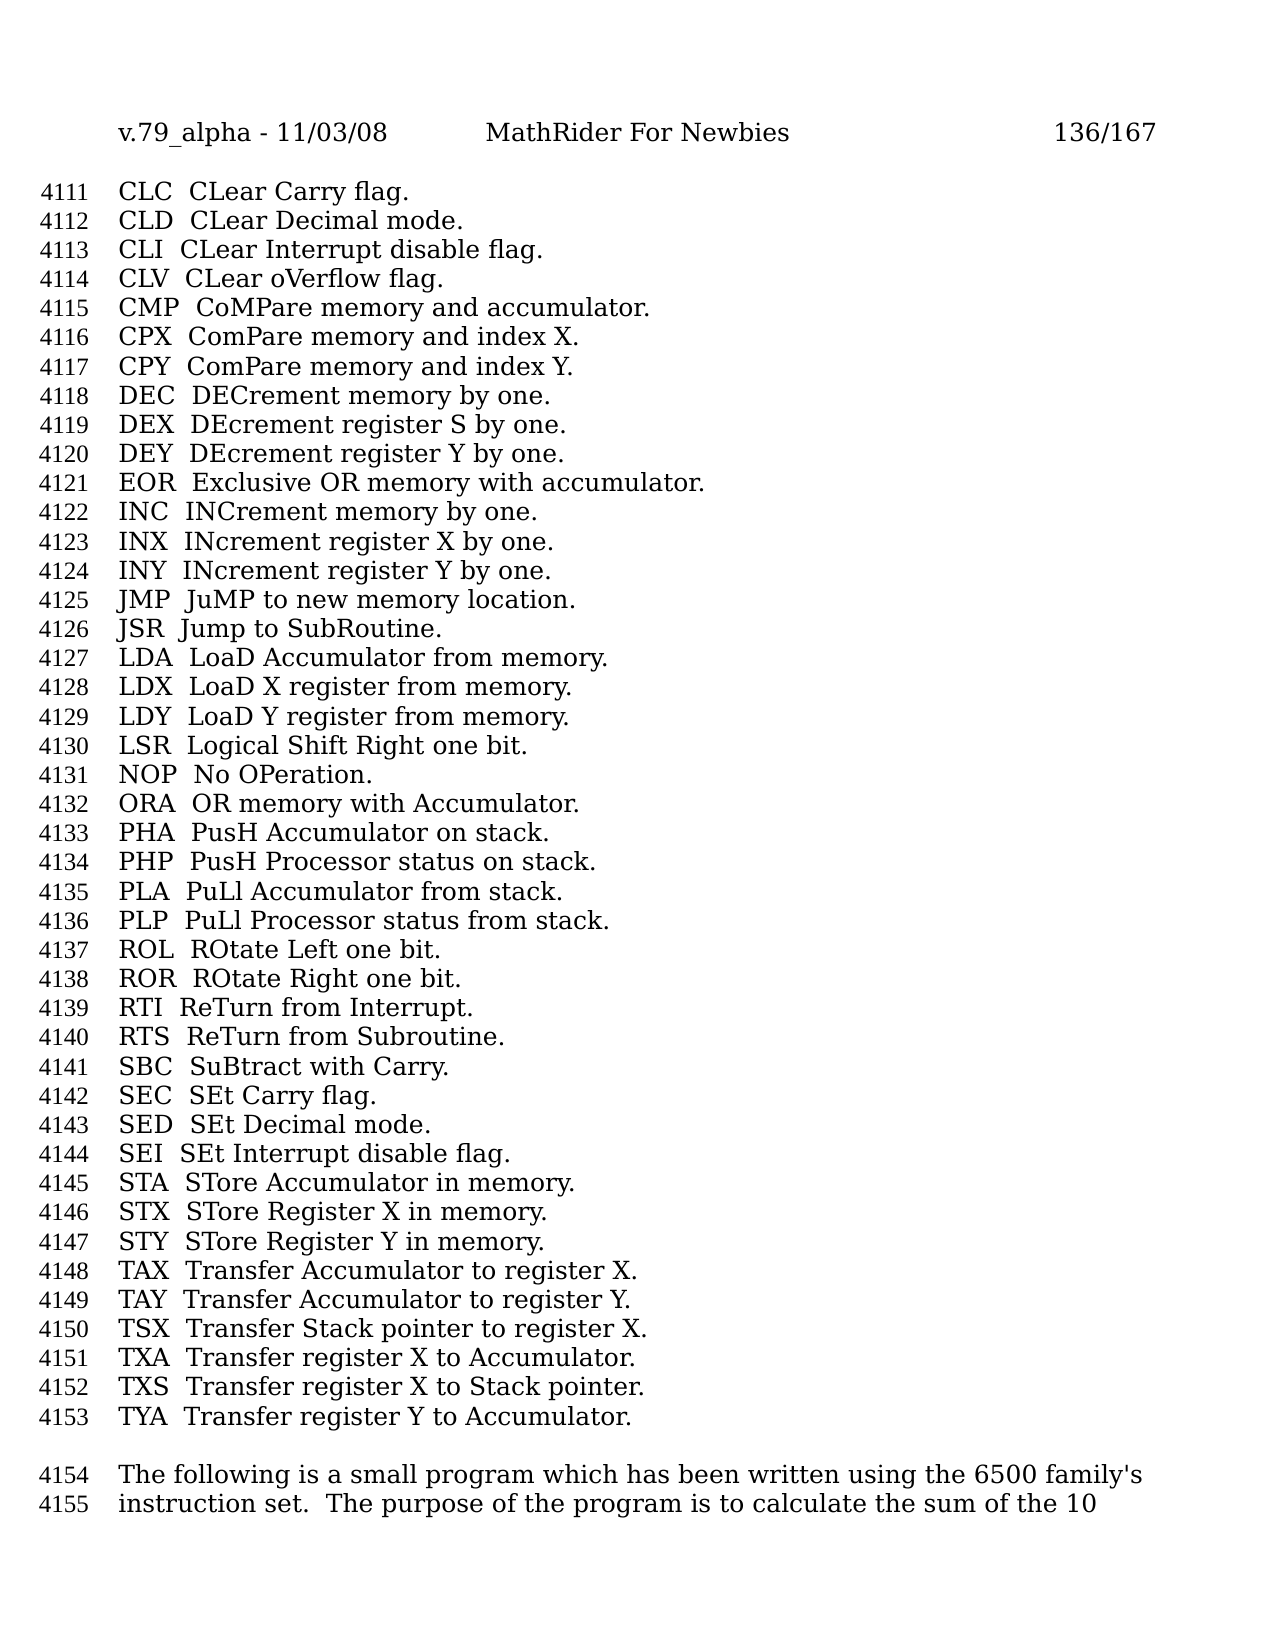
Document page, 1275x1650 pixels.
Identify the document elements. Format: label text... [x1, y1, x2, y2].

text JSR Jump to SubRoutine. [118, 614, 1157, 643]
text PLP PuLl Processor status from stack. [118, 906, 1157, 935]
text INY INcrement register Y by one. [118, 556, 1157, 585]
text CPX ComPare memory and index X. [118, 323, 1157, 352]
text ROR ROtate Right one bit. [118, 964, 1157, 993]
text STY STore Register Y in memory. [118, 1227, 1157, 1256]
text DEX DEcrement register S by one. [118, 410, 1157, 439]
text RTI ReTurn from Interrupt. [118, 993, 1157, 1023]
text TAY Transfer Accumulator to register Y. [118, 1285, 1157, 1314]
text The following is a small program which has been written using the 6500 family's instruction set. The purpose of the program is to calculate the sum of the 10 [118, 1460, 1157, 1518]
text TYA Transfer register Y to Accumulator. [118, 1402, 1157, 1431]
text STX STore Register X in memory. [118, 1198, 1157, 1227]
text EOR Exclusive OR memory with accumulator. [118, 468, 1157, 498]
text PLA PuLl Accumulator from stack. [118, 877, 1157, 906]
text JMP JuMP to new memory location. [118, 585, 1157, 614]
text NOP No OPeration. [118, 760, 1157, 789]
text RTS ReTurn from Subroutine. [118, 1023, 1157, 1052]
text CLD CLear Decimal mode. [118, 206, 1157, 235]
text ROL ROtate Left one bit. [118, 935, 1157, 964]
text CLC CLear Carry flag. [118, 177, 1157, 206]
text SEI SEt Interrupt disable flag. [118, 1139, 1157, 1168]
text LDA LoaD Accumulator from memory. [118, 643, 1157, 673]
text TXS Transfer register X to Stack pointer. [118, 1373, 1157, 1402]
text INC INCrement memory by one. [118, 498, 1157, 527]
text TXA Transfer register X to Accumulator. [118, 1343, 1157, 1373]
text SBC SuBtract with Carry. [118, 1052, 1157, 1081]
text SEC SEt Carry flag. [118, 1081, 1157, 1110]
text ORA OR memory with Accumulator. [118, 789, 1157, 818]
text DEY DEcrement register Y by one. [118, 439, 1157, 468]
text CPY ComPare memory and index Y. [118, 352, 1157, 381]
text CMP CoMPare memory and accumulator. [118, 293, 1157, 323]
text CLV CLear oVerflow flag. [118, 264, 1157, 293]
text PHA PusH Accumulator on stack. [118, 818, 1157, 848]
text CLI CLear Interrupt disable flag. [118, 235, 1157, 264]
text LDX LoaD X register from memory. [118, 673, 1157, 702]
text LDY LoaD Y register from memory. [118, 702, 1157, 731]
text PHP PusH Processor status on stack. [118, 848, 1157, 877]
text TAX Transfer Accumulator to register X. [118, 1256, 1157, 1285]
text STA STore Accumulator in memory. [118, 1168, 1157, 1198]
text INX INcrement register X by one. [118, 527, 1157, 556]
text SED SEt Decimal mode. [118, 1110, 1157, 1139]
text DEC DECrement memory by one. [118, 381, 1157, 410]
text TSX Transfer Stack pointer to register X. [118, 1314, 1157, 1343]
text LSR Logical Shift Right one bit. [118, 731, 1157, 760]
